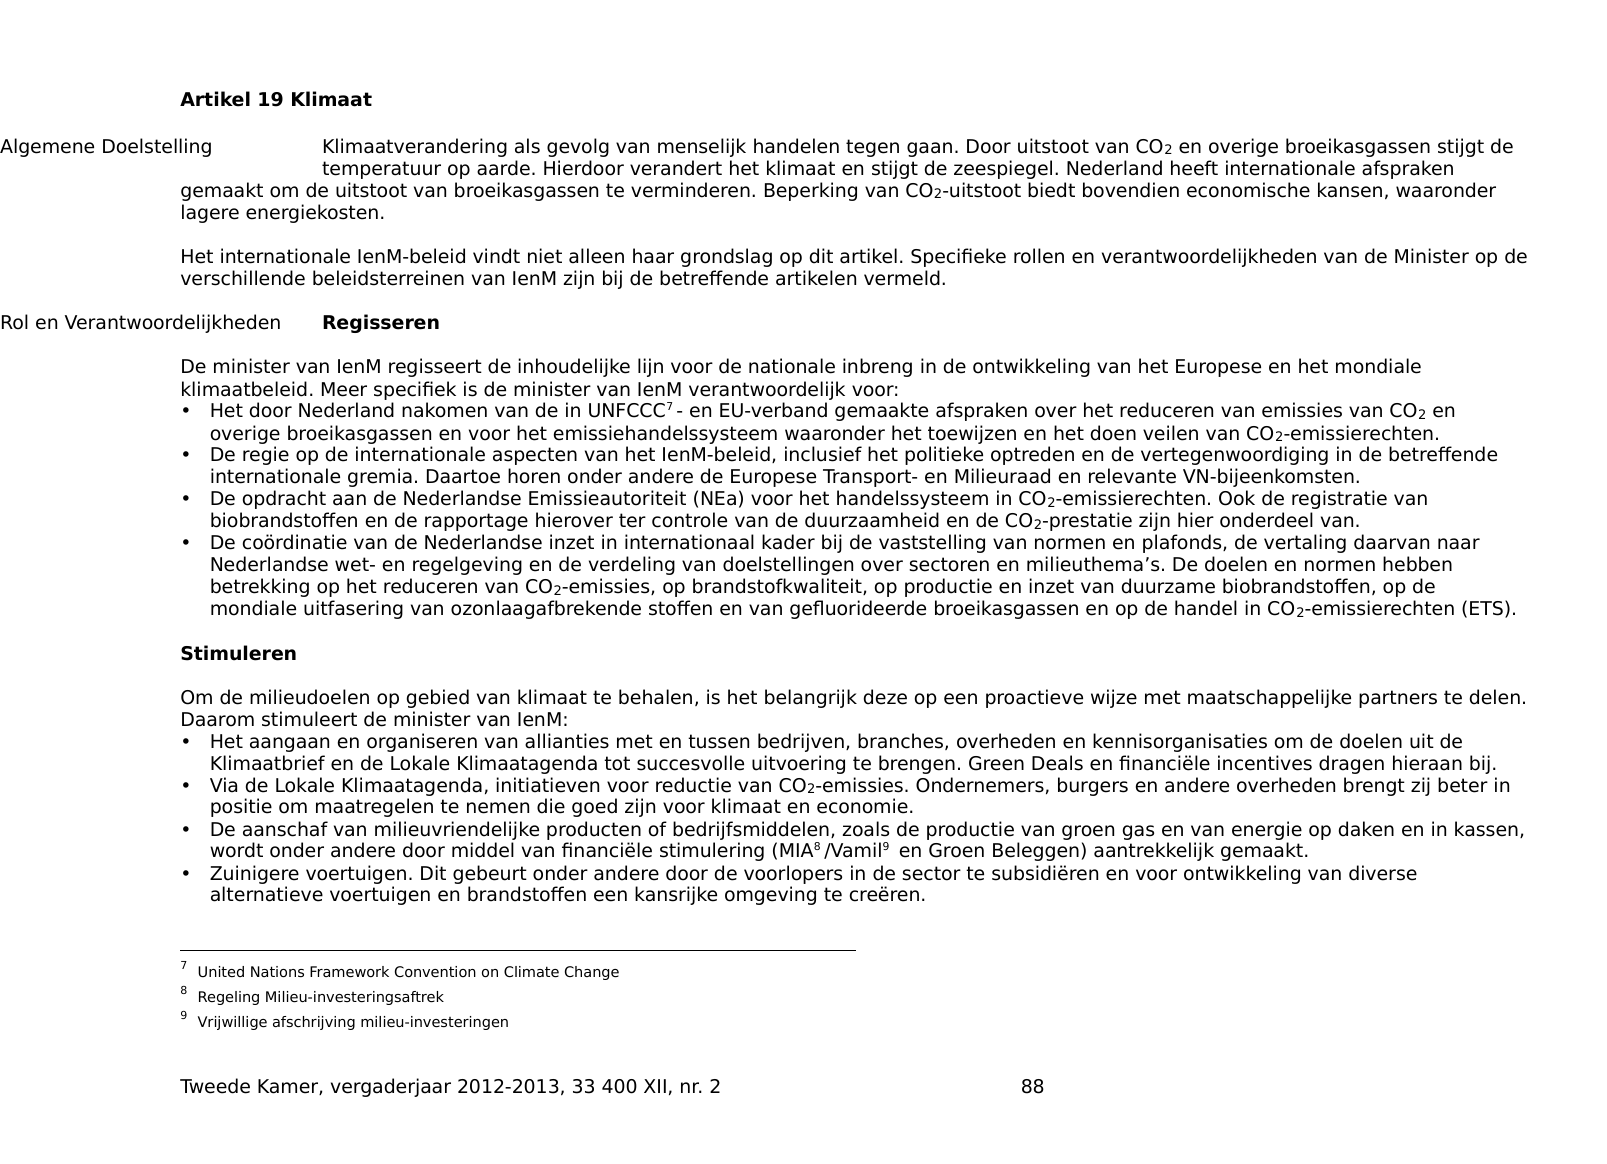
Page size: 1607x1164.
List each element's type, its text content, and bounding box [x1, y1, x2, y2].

text • Zuinigere voertuigen. Dit gebeurt onder andere door de voorlopers in de sector te subsidiëren en voor ontwikkeling van diverse alternatieve voertuigen en brandstoffen een kansrijke omgeving te creëren. [180, 862, 1529, 906]
text Vrijwillige afschrijving milieu-investeringen [180, 1009, 1529, 1031]
text • De regie op de internationale aspecten van het IenM-beleid, inclusief het politieke optreden en de vertegenwoordiging in de betreffende internationale gremia. Daartoe horen onder andere de Europese Transport- en Milieuraad en relevante VN-bijeenkomsten. [180, 444, 1529, 488]
text • De coördinatie van de Nederlandse inzet in internationaal kader bij de vaststelling van normen en plafonds, de vertaling daarvan naar Nederlandse wet- en regelgeving en de verdeling van doelstellingen over sectoren en milieuthema’s. De doelen en normen hebben betrekking op het reduceren van CO2-emissies, op brandstofkwaliteit, op productie en inzet van duurzame biobrandstoffen, op de mondiale uitfasering van ozonlaagafbrekende stoffen en van gefluorideerde broeikasgassen en op de handel in CO2-emissierechten (ETS). [180, 532, 1529, 620]
subtitle Stimuleren [180, 642, 1529, 664]
text • Via de Lokale Klimaatagenda, initiatieven voor reductie van CO2-emissies. Ondernemers, burgers en andere overheden brengt zij beter in positie om maatregelen te nemen die goed zijn voor klimaat en economie. [180, 774, 1529, 818]
text • De opdracht aan de Nederlandse Emissieautoriteit (NEa) voor het handelssysteem in CO2-emissierechten. Ook de registratie van biobrandstoffen en de rapportage hierover ter controle van de duurzaamheid en de CO2-prestatie zijn hier onderdeel van. [180, 488, 1529, 532]
text • Het aangaan en organiseren van allianties met en tussen bedrijven, branches, overheden en kennisorganisaties om de doelen uit de Klimaatbrief en de Lokale Klimaatagenda tot succesvolle uitvoering te brengen. Green Deals en financiële incentives dragen hieraan bij. [180, 731, 1529, 774]
text Rol en Verantwoordelijkheden [0, 312, 322, 334]
text • Het door Nederland nakomen van de in UNFCCC- en EU-verband gemaakte afspraken over het reduceren van emissies van CO2 en overige broeikasgassen en voor het emissiehandelssysteem waaronder het toewijzen en het doen veilen van CO2-emissierechten. [180, 400, 1529, 444]
text Klimaatverandering als gevolg van menselijk handelen tegen gaan. Door uitstoot van CO2 en overige broeikasgassen stijgt de temperatuur op aarde. Hierdoor verandert het klimaat en stijgt de zeespiegel. Nederland heeft internationale afspraken gemaakt om de uitstoot van broeikasgassen te verminderen. Beperking van CO2-uitstoot biedt bovendien economische kansen, waaronder lagere energiekosten. [0, 136, 1529, 224]
subtitle Artikel 19 Klimaat [180, 89, 1529, 111]
subtitle Regisseren [0, 312, 1529, 342]
text • De aanschaf van milieuvriendelijke producten of bedrijfsmiddelen, zoals de productie van groen gas en van energie op daken en in kassen, wordt onder andere door middel van financiële stimulering (MIA/Vamil en Groen Beleggen) aantrekkelijk gemaakt. [180, 818, 1529, 862]
text Algemene Doelstelling [0, 136, 322, 158]
text Regeling Milieu-investeringsaftrek [180, 984, 1529, 1006]
text De minister van IenM regisseert de inhoudelijke lijn voor de nationale inbreng in de ontwikkeling van het Europese en het mondiale klimaatbeleid. Meer specifiek is de minister van IenM verantwoordelijk voor: [180, 356, 1529, 400]
text United Nations Framework Convention on Climate Change [180, 959, 1529, 981]
text Om de milieudoelen op gebied van klimaat te behalen, is het belangrijk deze op een proactieve wijze met maatschappelijke partners te delen. Daarom stimuleert de minister van IenM: [180, 687, 1529, 731]
text Het internationale IenM-beleid vindt niet alleen haar grondslag op dit artikel. Specifieke rollen en verantwoordelijkheden van de Minister op de verschillende beleidsterreinen van IenM zijn bij de betreffende artikelen vermeld. [180, 246, 1529, 290]
